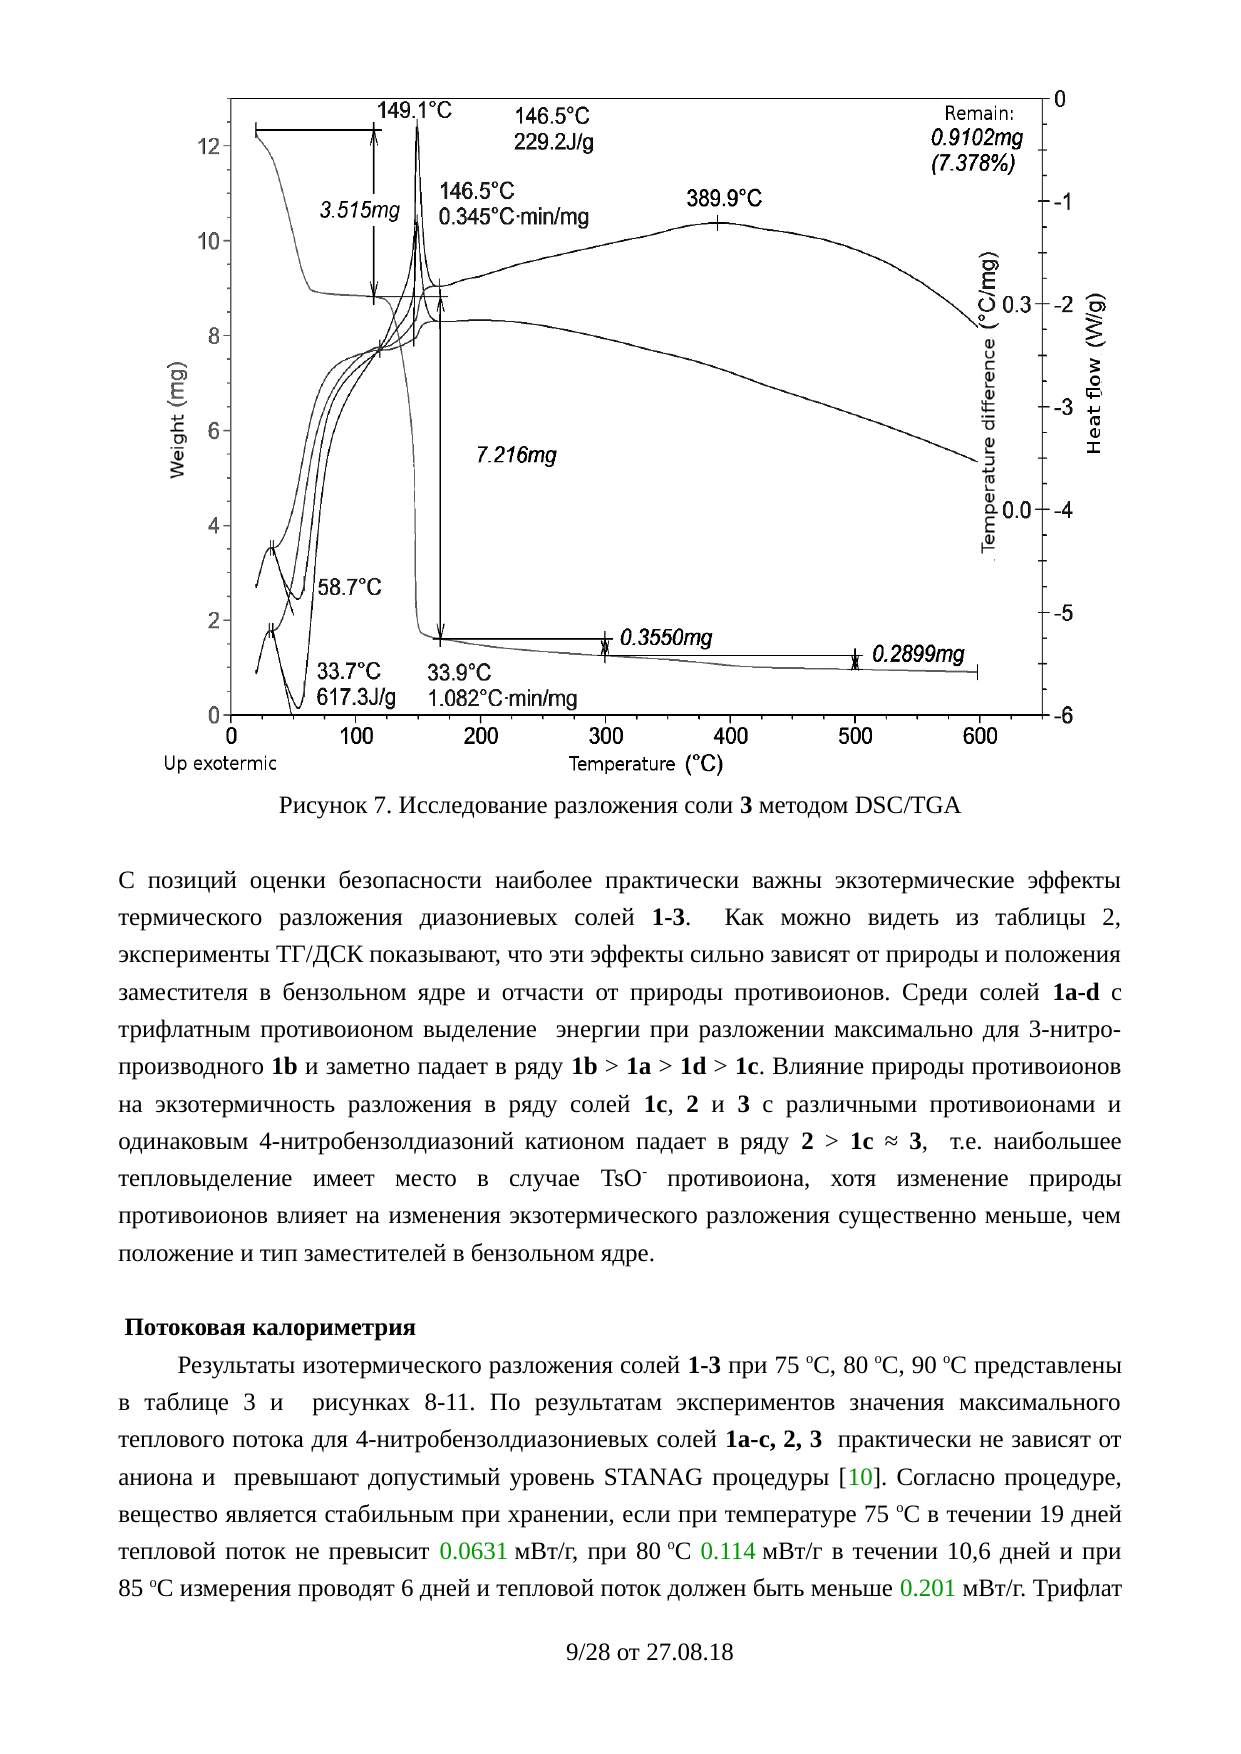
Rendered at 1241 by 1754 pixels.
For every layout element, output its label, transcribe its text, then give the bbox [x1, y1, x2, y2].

text С позиций оценки безопасности наиболее практически важны экзотермические эффекты термического разложения диазониевых солей 1-3. Как можно видеть из таблицы 2, эксперименты ТГ/ДСК показывают, что эти эффекты сильно зависят от природы и положения заместителя в бензольном ядре и отчасти от природы противоионов. Среди солей 1a-d с трифлатным противоионом выделение энергии при разложении максимально для 3-нитро-производного 1b и заметно падает в ряду 1b > 1a > 1d > 1c. Влияние природы противоионов на экзотермичность разложения в ряду солей 1c, 2 и 3 с различными противоионами и одинаковым 4-нитробензолдиазоний катионом падает в ряду 2 > 1c ≈ 3, т.е. наибольшее тепловыделение имеет место в случае TsO- противоиона, хотя изменение природы противоионов влияет на изменения экзотермического разложения существенно меньше, чем положение и тип заместителей в бензольном ядре. [118, 865, 1122, 1267]
picture [132, 88, 1107, 781]
text Результаты изотермического разложения солей 1-3 при 75 оС, 80 оС, 90 оС представлены в таблице 3 и рисунках 8-11. По результатам экспериментов значения максимального теплового потока для 4-нитробензолдиазониевых солей 1a-c, 2, 3 практически не зависят от аниона и превышают допустимый уровень STANAG процедуры [10]. Согласно процедуре, вещество является стабильным при хранении, если при температуре 75 оС в течении 19 дней тепловой поток не превысит 0.0631 мВт/г, при 80 оС 0.114 мВт/г в течении 10,6 дней и при 85 оС измерения проводят 6 дней и тепловой поток должен быть меньше 0.201 мВт/г. Трифлат [118, 1350, 1122, 1602]
text Потоковая калориметрия [118, 1312, 1122, 1341]
text Рисунок 7. Исследование разложения соли 3 методом DSC/TGA [118, 790, 1122, 819]
